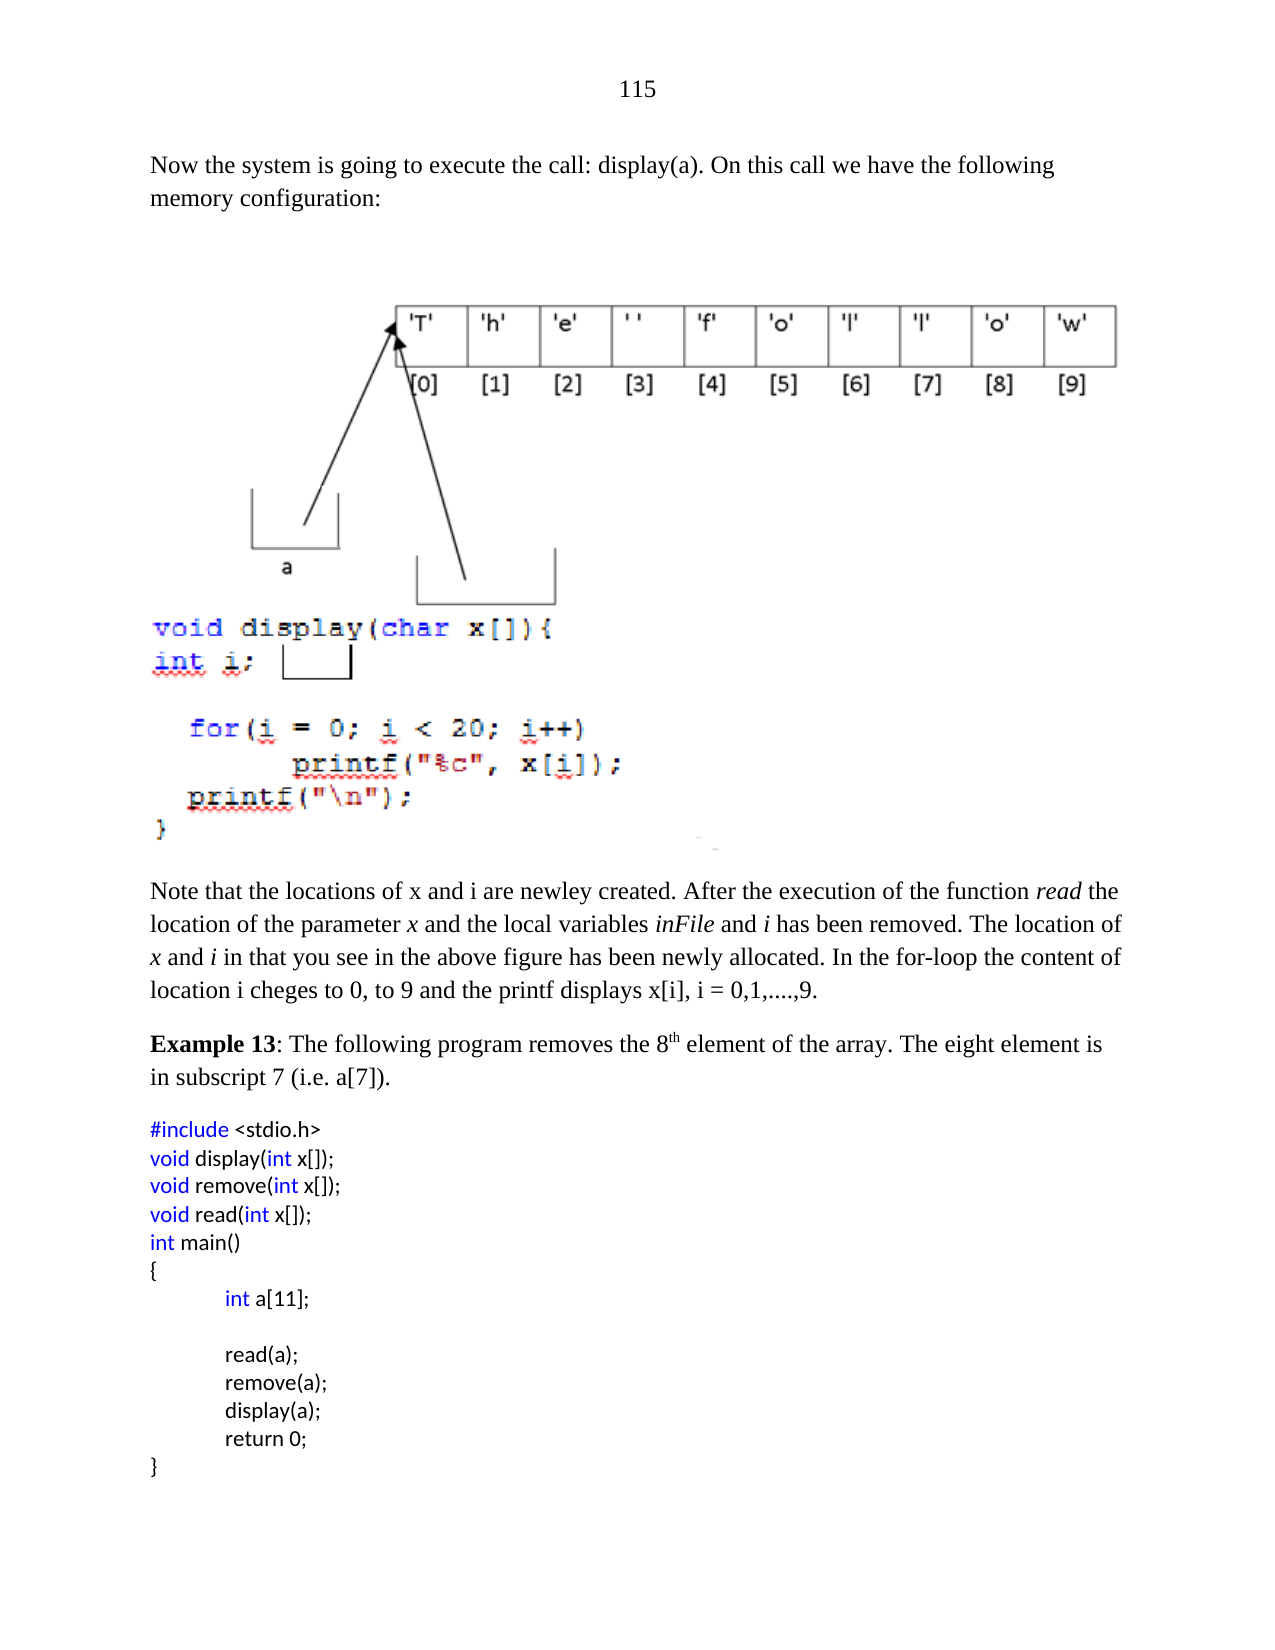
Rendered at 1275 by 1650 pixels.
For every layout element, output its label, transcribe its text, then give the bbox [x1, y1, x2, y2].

picture [150, 282, 1125, 859]
text { [150, 1256, 1125, 1284]
text int main() [150, 1228, 1125, 1256]
text display(a); [150, 1396, 1125, 1424]
text void display(int x[]); [150, 1144, 1125, 1172]
text Example 13: The following program removes the 8th element of the array. The eight element is in subscript 7 (i.e. a[7]). [150, 1029, 1125, 1091]
text read(a); [150, 1340, 1125, 1368]
text void remove(int x[]); [150, 1172, 1125, 1200]
text return 0; [150, 1424, 1125, 1452]
text } [150, 1452, 1125, 1480]
text remove(a); [150, 1368, 1125, 1396]
text Now the system is going to execute the call: display(a). On this call we have the following memory configuration: [150, 150, 1125, 212]
text #include <stdio.h> [150, 1116, 1125, 1144]
text void read(int x[]); [150, 1200, 1125, 1228]
text int a[11]; [150, 1284, 1125, 1312]
text Note that the locations of x and i are newley created. After the execution of the function read the location of the parameter x and the local variables inFile and i has been removed. The location of x and i in that you see in the above figure has been newly allocated. In the for-loop the content of location i cheges to 0, to 9 and the printf displays x[i], i = 0,1,....,9. [150, 876, 1125, 1004]
